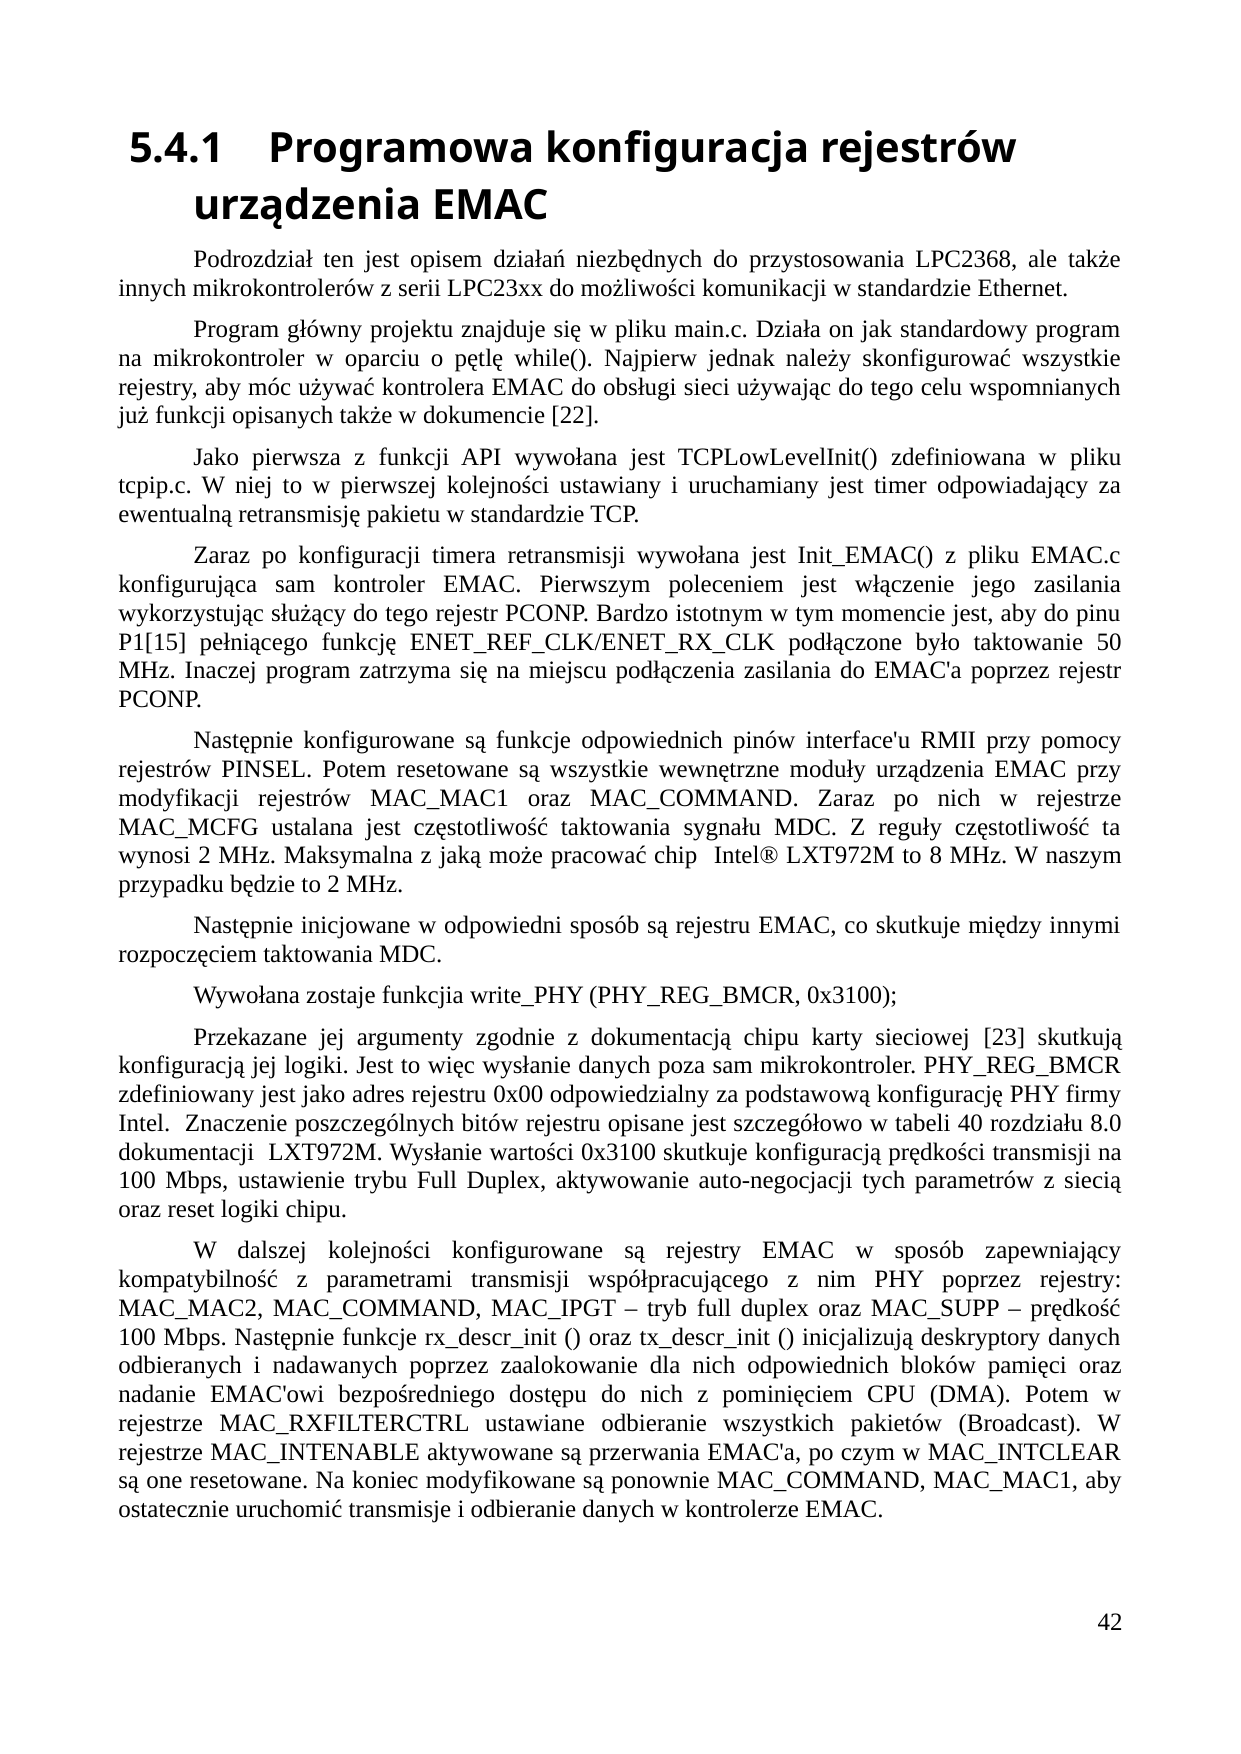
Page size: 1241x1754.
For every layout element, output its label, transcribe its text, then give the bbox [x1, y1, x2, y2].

text Następnie konfigurowane są funkcje odpowiednich pinów interface'u RMII przy pomocy rejestrów PINSEL. Potem resetowane są wszystkie wewnętrzne moduły urządzenia EMAC przy modyfikacji rejestrów MAC_MAC1 oraz MAC_COMMAND. Zaraz po nich w rejestrze MAC_MCFG ustalana jest częstotliwość taktowania sygnału MDC. Z reguły częstotliwość ta wynosi 2 MHz. Maksymalna z jaką może pracować chip Intel® LXT972M to 8 MHz. W naszym przypadku będzie to 2 MHz. [118, 725, 1122, 898]
text Program główny projektu znajduje się w pliku main.c. Działa on jak standardowy program na mikrokontroler w oparciu o pętlę while(). Najpierw jednak należy skonfigurować wszystkie rejestry, aby móc używać kontrolera EMAC do obsługi sieci używając do tego celu wspomnianych już funkcji opisanych także w dokumencie [22]. [118, 314, 1122, 429]
text W dalszej kolejności konfigurowane są rejestry EMAC w sposób zapewniający kompatybilność z parametrami transmisji współpracującego z nim PHY poprzez rejestry: MAC_MAC2, MAC_COMMAND, MAC_IPGT – tryb full duplex oraz MAC_SUPP – prędkość 100 Mbps. Następnie funkcje rx_descr_init () oraz tx_descr_init () inicjalizują deskryptory danych odbieranych i nadawanych poprzez zaalokowanie dla nich odpowiednich bloków pamięci oraz nadanie EMAC'owi bezpośredniego dostępu do nich z pominięciem CPU (DMA). Potem w rejestrze MAC_RXFILTERCTRL ustawiane odbieranie wszystkich pakietów (Broadcast). W rejestrze MAC_INTENABLE aktywowane są przerwania EMAC'a, po czym w MAC_INTCLEAR są one resetowane. Na koniec modyfikowane są ponownie MAC_COMMAND, MAC_MAC1, aby ostatecznie uruchomić transmisje i odbieranie danych w kontrolerze EMAC. [118, 1235, 1122, 1523]
subtitle Programowa konfiguracja rejestrów urządzenia EMAC [118, 118, 1122, 232]
text Zaraz po konfiguracji timera retransmisji wywołana jest Init_EMAC() z pliku EMAC.c konfigurująca sam kontroler EMAC. Pierwszym poleceniem jest włączenie jego zasilania wykorzystując służący do tego rejestr PCONP. Bardzo istotnym w tym momencie jest, aby do pinu P1[15] pełniącego funkcję ENET_REF_CLK/ENET_RX_CLK podłączone było taktowanie 50 MHz. Inaczej program zatrzyma się na miejscu podłączenia zasilania do EMAC'a poprzez rejestr PCONP. [118, 540, 1122, 713]
text Jako pierwsza z funkcji API wywołana jest TCPLowLevelInit() zdefiniowana w pliku tcpip.c. W niej to w pierwszej kolejności ustawiany i uruchamiany jest timer odpowiadający za ewentualną retransmisję pakietu w standardzie TCP. [118, 442, 1122, 528]
text Następnie inicjowane w odpowiedni sposób są rejestru EMAC, co skutkuje między innymi rozpoczęciem taktowania MDC. [118, 910, 1122, 968]
text Wywołana zostaje funkcjia write_PHY (PHY_REG_BMCR, 0x3100); [118, 980, 1122, 1009]
text Przekazane jej argumenty zgodnie z dokumentacją chipu karty sieciowej [23] skutkują konfiguracją jej logiki. Jest to więc wysłanie danych poza sam mikrokontroler. PHY_REG_BMCR zdefiniowany jest jako adres rejestru 0x00 odpowiedzialny za podstawową konfigurację PHY firmy Intel. Znaczenie poszczególnych bitów rejestru opisane jest szczegółowo w tabeli 40 rozdziału 8.0 dokumentacji LXT972M. Wysłanie wartości 0x3100 skutkuje konfiguracją prędkości transmisji na 100 Mbps, ustawienie trybu Full Duplex, aktywowanie auto-negocjacji tych parametrów z siecią oraz reset logiki chipu. [118, 1022, 1122, 1223]
text Podrozdział ten jest opisem działań niezbędnych do przystosowania LPC2368, ale także innych mikrokontrolerów z serii LPC23xx do możliwości komunikacji w standardzie Ethernet. [118, 244, 1122, 302]
